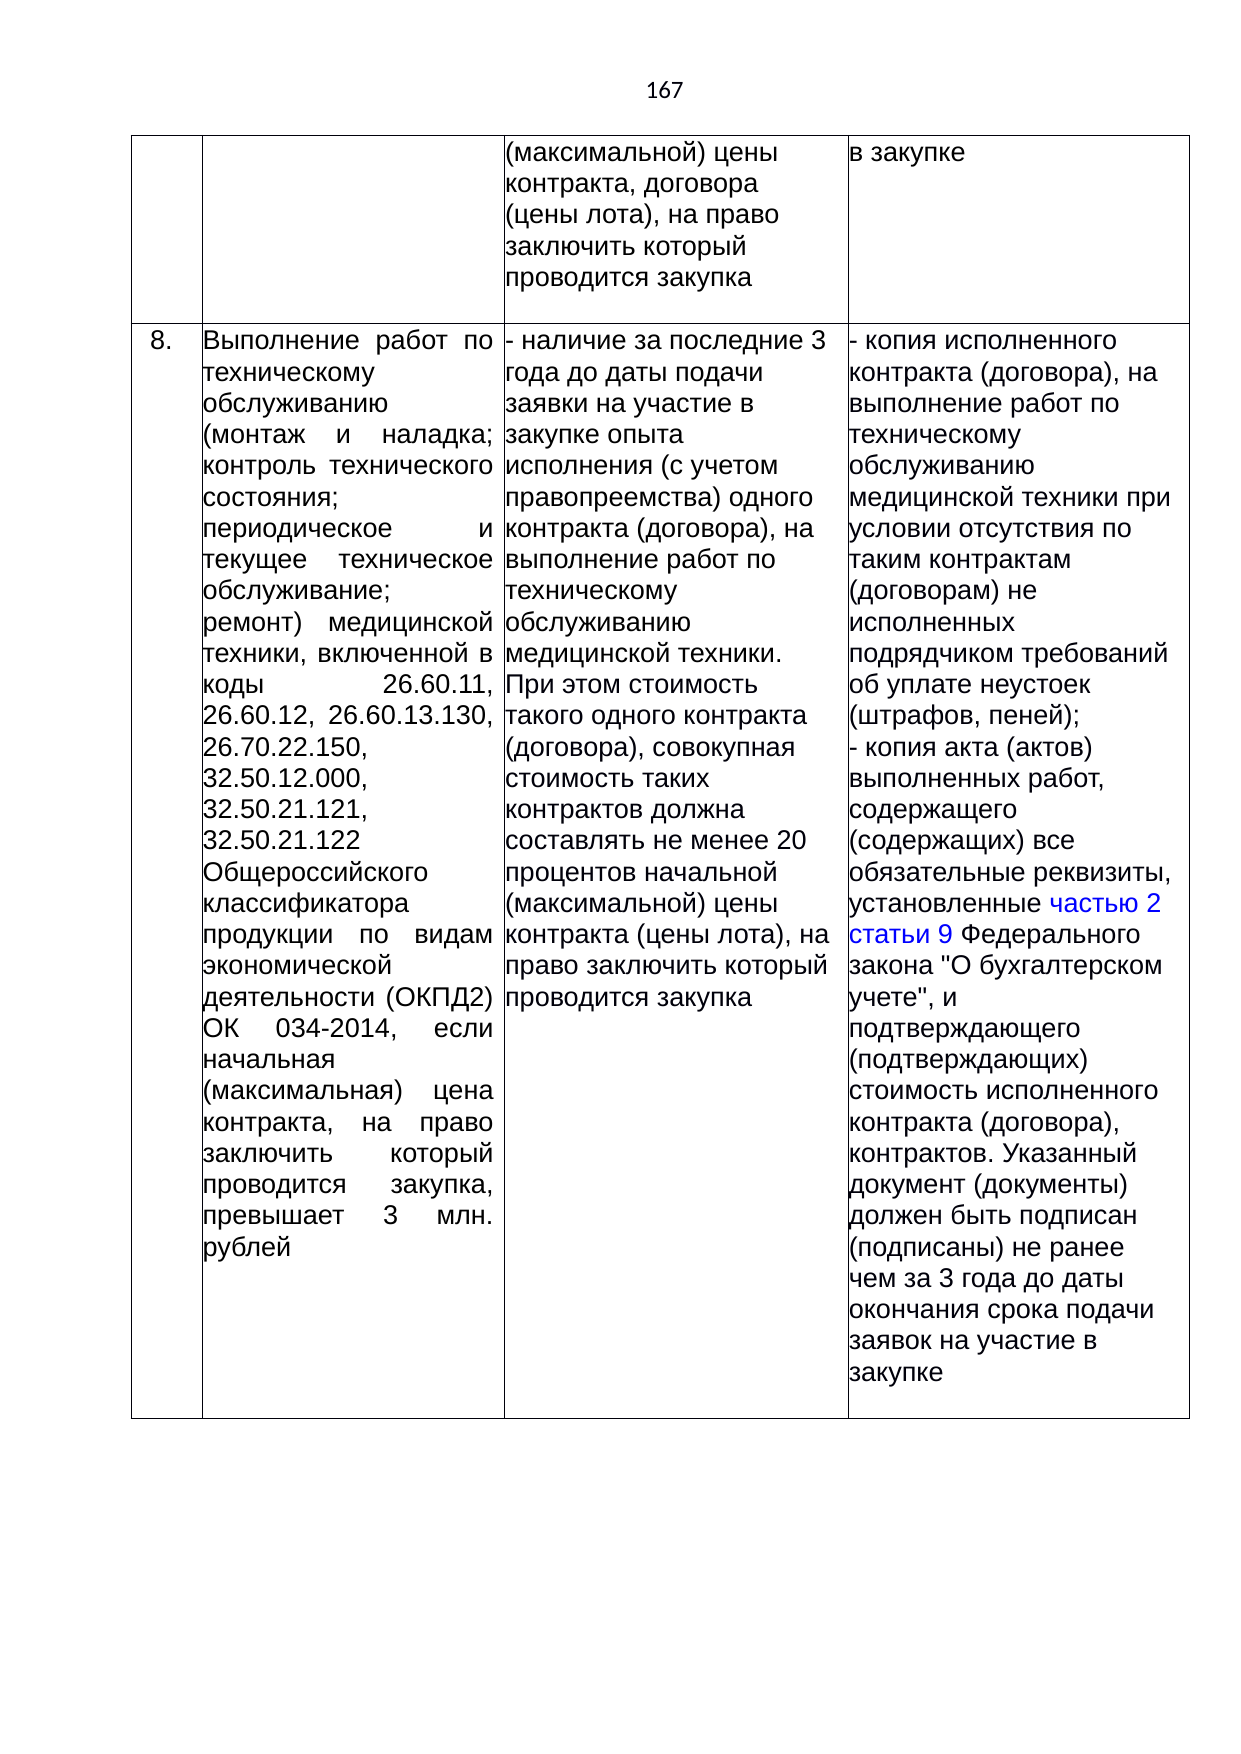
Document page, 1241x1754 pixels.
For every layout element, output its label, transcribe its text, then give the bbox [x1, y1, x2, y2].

table_cell в закупке [849, 136, 1189, 323]
table_cell Выполнение работ по техническому обслуживанию (монтаж и наладка; контроль технического состояния; периодическое и текущее техническое обслуживание; ремонт) медицинской техники, включенной в коды 26.60.11, 26.60.12, 26.60.13.130, 26.70.22.150, 32.50.12.000, 32.50.21.121, 32.50.21.122 Общероссийского классификатора продукции по видам экономической деятельности (ОКПД2) ОК 034-2014, если начальная (максимальная) цена контракта, на право заключить который проводится закупка, превышает 3 млн. рублей [203, 324, 504, 1417]
table_cell 8. [132, 324, 202, 1417]
table_cell [203, 136, 504, 323]
table_cell - наличие за последние 3 года до даты подачи заявки на участие в закупке опыта исполнения (с учетом правопреемства) одного контракта (договора), на выполнение работ по техническому обслуживанию медицинской техники. При этом стоимость такого одного контракта (договора), совокупная стоимость таких контрактов должна составлять не менее 20 процентов начальной (максимальной) цены контракта (цены лота), на право заключить который проводится закупка [505, 324, 848, 1417]
table_cell - копия исполненного контракта (договора), на выполнение работ по техническому обслуживанию медицинской техники при условии отсутствия по таким контрактам (договорам) не исполненных подрядчиком требований об уплате неустоек (штрафов, пеней); - копия акта (актов) выполненных работ, содержащего (содержащих) все обязательные реквизиты, установленные частью 2 статьи 9 Федерального закона "О бухгалтерском учете", и подтверждающего (подтверждающих) стоимость исполненного контракта (договора), контрактов. Указанный документ (документы) должен быть подписан (подписаны) не ранее чем за 3 года до даты окончания срока подачи заявок на участие в закупке [849, 324, 1189, 1417]
table_cell [132, 136, 202, 323]
table_cell (максимальной) цены контракта, договора (цены лота), на право заключить который проводится закупка [505, 136, 848, 323]
